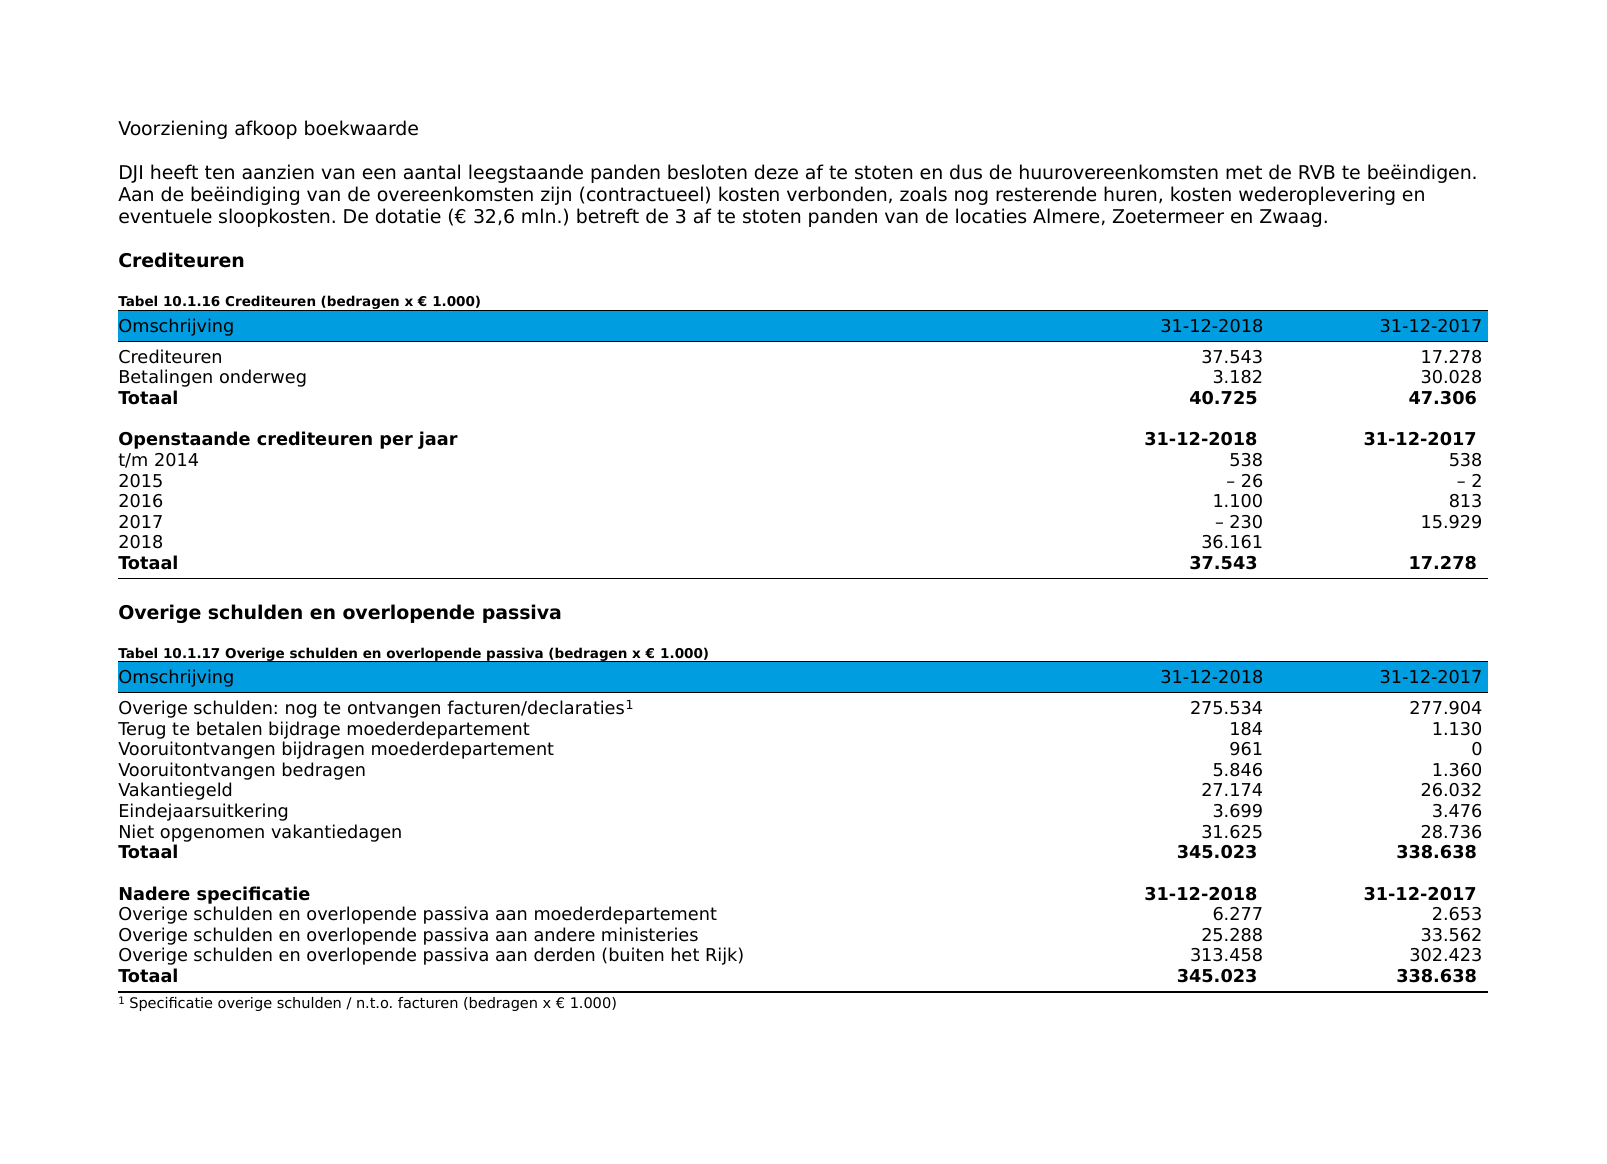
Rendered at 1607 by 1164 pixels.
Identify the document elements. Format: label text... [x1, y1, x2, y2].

table_cell Totaal [118, 842, 1050, 863]
table_header Tabel 10.1.17 Overige schulden en overlopende passiva (bedragen x € 1.000) [118, 645, 1488, 661]
table_header Tabel 10.1.16 Crediteuren (bedragen x € 1.000) [118, 294, 1488, 310]
table_cell 33.562 [1269, 925, 1488, 945]
table_cell 302.423 [1269, 945, 1488, 966]
table_cell 31-12-2018 [1050, 662, 1269, 692]
text DJI heeft ten aanzien van een aantal leegstaande panden besloten deze af te stoten en dus de huurovereenkomsten met de RVB te beëindigen. Aan de beëindiging van de overeenkomsten zijn (contractueel) kosten verbonden, zoals nog resterende huren, kosten wederoplevering en eventuele sloopkosten. De dotatie (€ 32,6 mln.) betreft de 3 af te stoten panden van de locaties Almere, Zoetermeer en Zwaag. [118, 162, 1488, 228]
table_cell Openstaande crediteuren per jaar [118, 429, 1050, 450]
table_cell – 230 [1050, 512, 1269, 532]
table_cell 345.023 [1050, 842, 1269, 863]
table_cell [118, 409, 1050, 429]
table_cell [118, 863, 1050, 883]
table_cell 47.306 [1269, 388, 1488, 409]
table_cell 813 [1269, 491, 1488, 512]
table_cell Nadere specificatie [118, 884, 1050, 904]
table_cell [1269, 533, 1488, 553]
table_cell Vooruitontvangen bijdragen moederdepartement [118, 739, 1050, 760]
table_cell Terug te betalen bijdrage moederdepartement [118, 719, 1050, 739]
table_cell 31-12-2018 [1050, 429, 1269, 450]
subtitle Overige schulden en overlopende passiva [118, 602, 1488, 623]
table_cell 0 [1269, 739, 1488, 760]
table_cell t/m 2014 [118, 450, 1050, 471]
table_cell Overige schulden en overlopende passiva aan derden (buiten het Rijk) [118, 945, 1050, 966]
table_cell Overige schulden en overlopende passiva aan moederdepartement [118, 904, 1050, 925]
table_cell 31-12-2017 [1269, 429, 1488, 450]
table_cell 31-12-2017 [1269, 311, 1488, 341]
table_cell 5.846 [1050, 760, 1269, 780]
table_cell 6.277 [1050, 904, 1269, 925]
table_cell Betalingen onderweg [118, 368, 1050, 388]
table_cell 1 Specificatie overige schulden / n.t.o. facturen (bedragen x € 1.000) [118, 993, 1488, 1012]
table_cell [1269, 863, 1488, 883]
table_cell 538 [1050, 450, 1269, 471]
table_cell Overige schulden en overlopende passiva aan andere ministeries [118, 925, 1050, 945]
table_cell 1.100 [1050, 491, 1269, 512]
table_cell 277.904 [1269, 693, 1488, 718]
table_cell 15.929 [1269, 512, 1488, 532]
subtitle Voorziening afkoop boekwaarde [118, 118, 1488, 140]
table_cell 31-12-2017 [1269, 884, 1488, 904]
table_cell Crediteuren [118, 342, 1050, 367]
table_cell Vooruitontvangen bedragen [118, 760, 1050, 780]
table_cell 3.182 [1050, 368, 1269, 388]
table_cell 275.534 [1050, 693, 1269, 718]
table_cell 538 [1269, 450, 1488, 471]
table_cell 37.543 [1050, 342, 1269, 367]
table_cell Overige schulden: nog te ontvangen facturen/declaraties1 [118, 693, 1050, 718]
table_cell Eindejaarsuitkering [118, 801, 1050, 822]
subtitle Crediteuren [118, 250, 1488, 272]
table_cell 31-12-2017 [1269, 662, 1488, 692]
table_cell 31-12-2018 [1050, 884, 1269, 904]
table_cell 338.638 [1269, 966, 1488, 991]
table_cell 17.278 [1269, 342, 1488, 367]
table_cell 2015 [118, 471, 1050, 491]
table_cell 313.458 [1050, 945, 1269, 966]
table_cell 40.725 [1050, 388, 1269, 409]
table_cell 338.638 [1269, 842, 1488, 863]
table_cell Totaal [118, 966, 1050, 991]
table_cell 17.278 [1269, 553, 1488, 578]
table_cell Totaal [118, 388, 1050, 409]
table_cell Niet opgenomen vakantiedagen [118, 822, 1050, 842]
table_cell [1050, 409, 1269, 429]
table_cell [1269, 409, 1488, 429]
table_cell Totaal [118, 553, 1050, 578]
table_cell 31.625 [1050, 822, 1269, 842]
table_cell 3.476 [1269, 801, 1488, 822]
table_cell 345.023 [1050, 966, 1269, 991]
table_cell 2016 [118, 491, 1050, 512]
table_cell 1.360 [1269, 760, 1488, 780]
table_cell 26.032 [1269, 780, 1488, 801]
table_cell [1050, 863, 1269, 883]
table_cell 27.174 [1050, 780, 1269, 801]
table_cell – 2 [1269, 471, 1488, 491]
table_cell 961 [1050, 739, 1269, 760]
table_cell 2018 [118, 533, 1050, 553]
table_cell 2.653 [1269, 904, 1488, 925]
table_cell Omschrijving [118, 311, 1050, 341]
table_cell 30.028 [1269, 368, 1488, 388]
table_cell 31-12-2018 [1050, 311, 1269, 341]
table_cell 2017 [118, 512, 1050, 532]
table_cell 37.543 [1050, 553, 1269, 578]
table_cell – 26 [1050, 471, 1269, 491]
table_cell 36.161 [1050, 533, 1269, 553]
table_cell 3.699 [1050, 801, 1269, 822]
table_cell 184 [1050, 719, 1269, 739]
table_cell 28.736 [1269, 822, 1488, 842]
table_cell Omschrijving [118, 662, 1050, 692]
table_cell 1.130 [1269, 719, 1488, 739]
table_cell 25.288 [1050, 925, 1269, 945]
table_cell Vakantiegeld [118, 780, 1050, 801]
